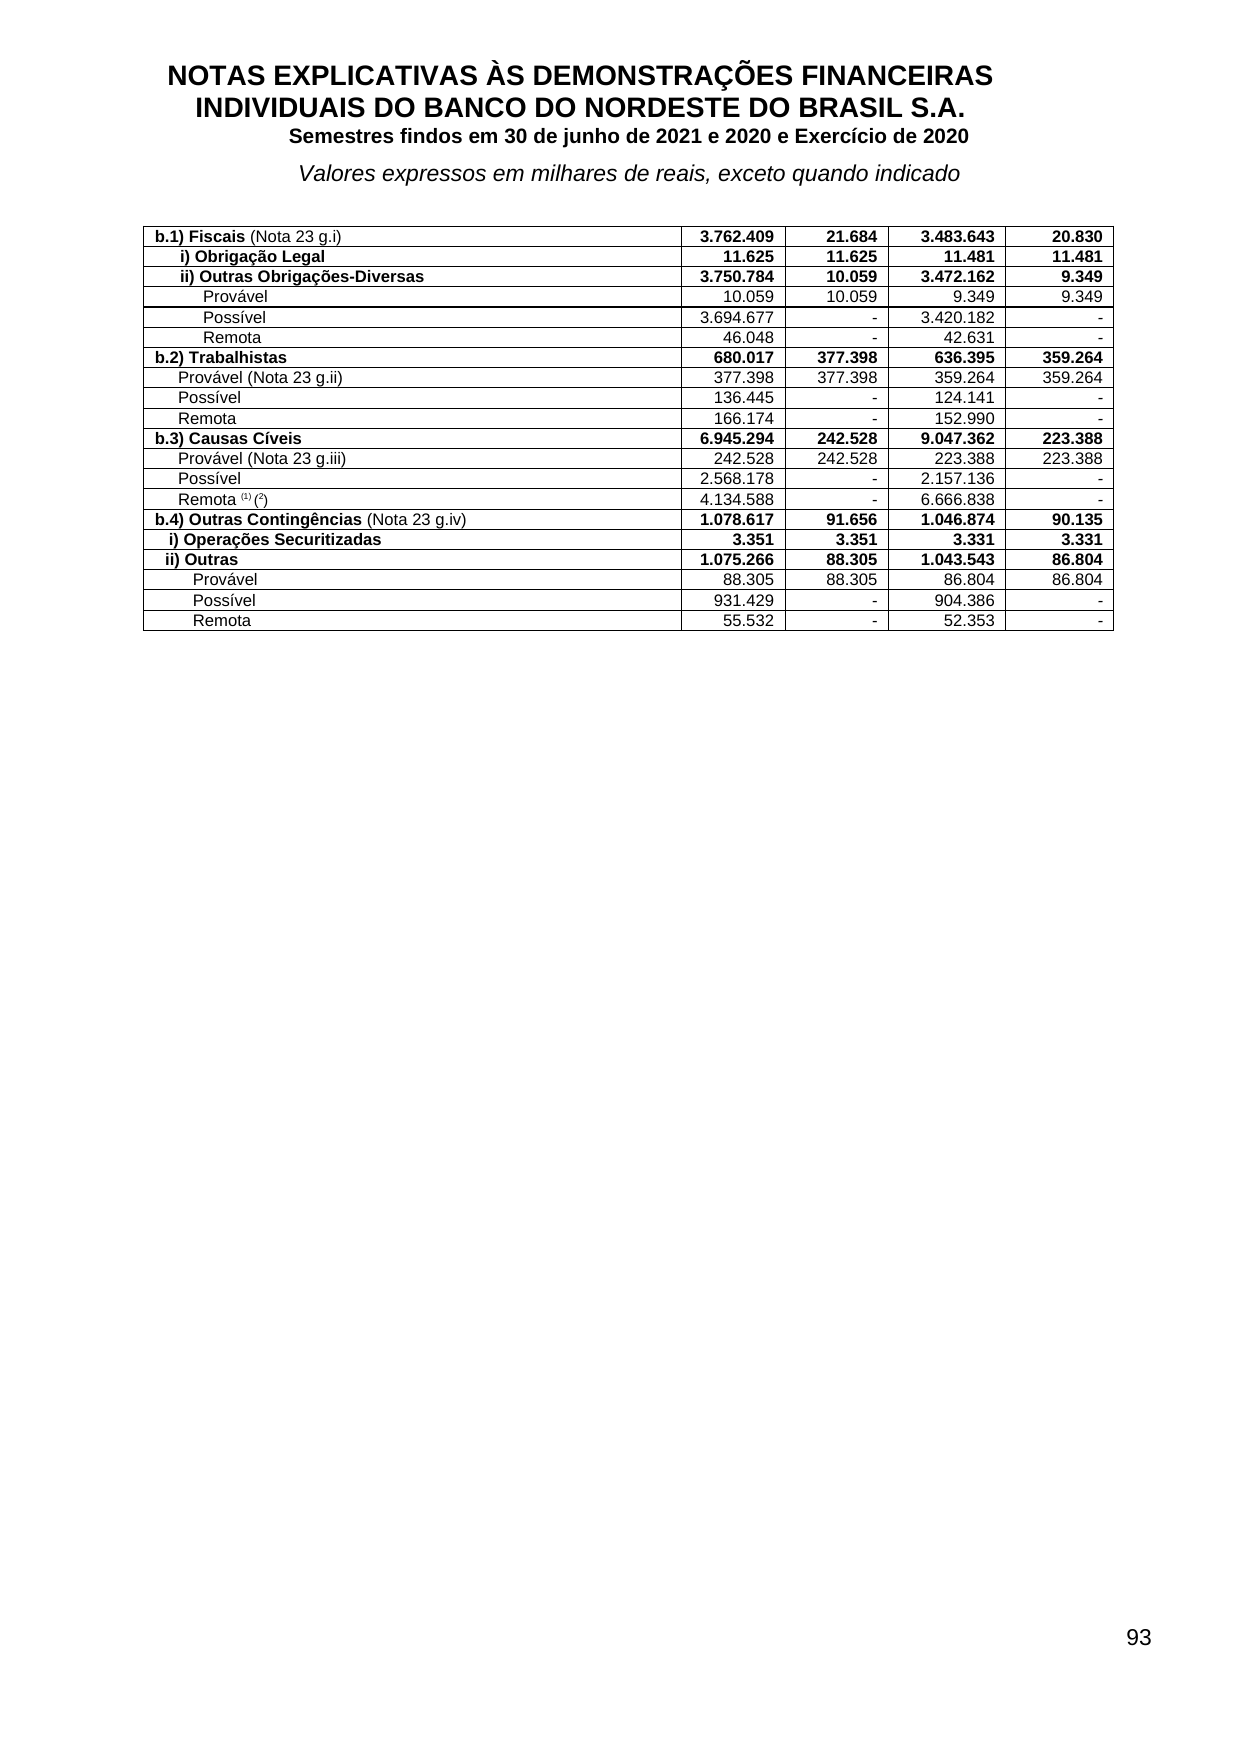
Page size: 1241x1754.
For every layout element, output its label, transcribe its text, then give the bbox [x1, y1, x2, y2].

table_cell - [1006, 469, 1113, 488]
table_cell 21.684 [786, 227, 888, 246]
table_cell Remota [144, 409, 681, 428]
table_cell 52.353 [889, 611, 1005, 630]
table_cell 90.135 [1006, 510, 1113, 529]
table_cell 377.398 [786, 348, 888, 367]
table_cell b.1) Fiscais (Nota 23 g.i) [144, 227, 681, 246]
table_cell Provável [144, 287, 681, 306]
table_cell 86.804 [1006, 550, 1113, 569]
table_cell 42.631 [889, 328, 1005, 347]
table_cell 680.017 [682, 348, 785, 367]
table_cell 3.351 [682, 530, 785, 549]
table_cell b.3) Causas Cíveis [144, 429, 681, 448]
table_cell i) Operações Securitizadas [144, 530, 681, 549]
table_cell - [1006, 489, 1113, 508]
table_cell 242.528 [786, 429, 888, 448]
table_cell 359.264 [1006, 368, 1113, 387]
table_cell Remota [144, 611, 681, 630]
table_cell Provável (Nota 23 g.ii) [144, 368, 681, 387]
table_cell b.2) Trabalhistas [144, 348, 681, 367]
table_cell 3.694.677 [682, 308, 785, 327]
table_cell 931.429 [682, 590, 785, 609]
table_cell - [786, 590, 888, 609]
table_cell 10.059 [786, 267, 888, 286]
table_cell 3.762.409 [682, 227, 785, 246]
table_cell - [786, 328, 888, 347]
table_cell 636.395 [889, 348, 1005, 367]
table_cell 91.656 [786, 510, 888, 529]
table_cell Possível [144, 388, 681, 407]
table_cell 2.568.178 [682, 469, 785, 488]
table_cell 3.420.182 [889, 308, 1005, 327]
table_cell - [1006, 611, 1113, 630]
table_cell 3.750.784 [682, 267, 785, 286]
table_cell 1.075.266 [682, 550, 785, 569]
table_cell 10.059 [786, 287, 888, 306]
table_cell 46.048 [682, 328, 785, 347]
table_cell 6.945.294 [682, 429, 785, 448]
table_cell 223.388 [1006, 449, 1113, 468]
table_cell 9.349 [1006, 267, 1113, 286]
table_cell 11.481 [1006, 247, 1113, 266]
table_cell 4.134.588 [682, 489, 785, 508]
table_cell - [786, 388, 888, 407]
table_cell 88.305 [682, 570, 785, 589]
table_cell Possível [144, 308, 681, 327]
table_cell 9.349 [1006, 287, 1113, 306]
table_cell 3.331 [1006, 530, 1113, 549]
table_cell 166.174 [682, 409, 785, 428]
table_cell 1.078.617 [682, 510, 785, 529]
table_cell - [1006, 590, 1113, 609]
table_cell 86.804 [1006, 570, 1113, 589]
table_cell - [786, 409, 888, 428]
table_cell Provável (Nota 23 g.iii) [144, 449, 681, 468]
table_cell - [786, 611, 888, 630]
table_cell 377.398 [682, 368, 785, 387]
table_cell Possível [144, 590, 681, 609]
table_cell 359.264 [1006, 348, 1113, 367]
table_cell 11.481 [889, 247, 1005, 266]
table_cell ii) Outras [144, 550, 681, 569]
table_cell 9.349 [889, 287, 1005, 306]
table_cell i) Obrigação Legal [144, 247, 681, 266]
table_cell 152.990 [889, 409, 1005, 428]
table_cell - [1006, 409, 1113, 428]
table_cell 88.305 [786, 550, 888, 569]
table_cell - [786, 489, 888, 508]
table_cell Remota [144, 328, 681, 347]
table_cell 11.625 [786, 247, 888, 266]
table_cell 136.445 [682, 388, 785, 407]
table_cell 904.386 [889, 590, 1005, 609]
table_cell 223.388 [889, 449, 1005, 468]
table_cell 55.532 [682, 611, 785, 630]
table_cell - [1006, 328, 1113, 347]
table_cell ii) Outras Obrigações-Diversas [144, 267, 681, 286]
table_cell 2.157.136 [889, 469, 1005, 488]
table_cell 3.483.643 [889, 227, 1005, 246]
table_cell 242.528 [682, 449, 785, 468]
table_cell 3.331 [889, 530, 1005, 549]
table_cell 9.047.362 [889, 429, 1005, 448]
table_cell Remota (1) (2) [144, 489, 681, 508]
table_cell 124.141 [889, 388, 1005, 407]
table_cell 6.666.838 [889, 489, 1005, 508]
table_cell 88.305 [786, 570, 888, 589]
table_cell 1.046.874 [889, 510, 1005, 529]
table_cell 11.625 [682, 247, 785, 266]
table_cell 3.351 [786, 530, 888, 549]
table_cell 242.528 [786, 449, 888, 468]
table_cell - [1006, 308, 1113, 327]
table_cell b.4) Outras Contingências (Nota 23 g.iv) [144, 510, 681, 529]
table_cell 10.059 [682, 287, 785, 306]
table_cell 359.264 [889, 368, 1005, 387]
table_cell 223.388 [1006, 429, 1113, 448]
table_cell - [786, 308, 888, 327]
table_cell 377.398 [786, 368, 888, 387]
table_cell 20.830 [1006, 227, 1113, 246]
table_cell Possível [144, 469, 681, 488]
table_cell 86.804 [889, 570, 1005, 589]
table_cell 3.472.162 [889, 267, 1005, 286]
table_cell - [786, 469, 888, 488]
table_cell Provável [144, 570, 681, 589]
table_cell 1.043.543 [889, 550, 1005, 569]
table_cell - [1006, 388, 1113, 407]
